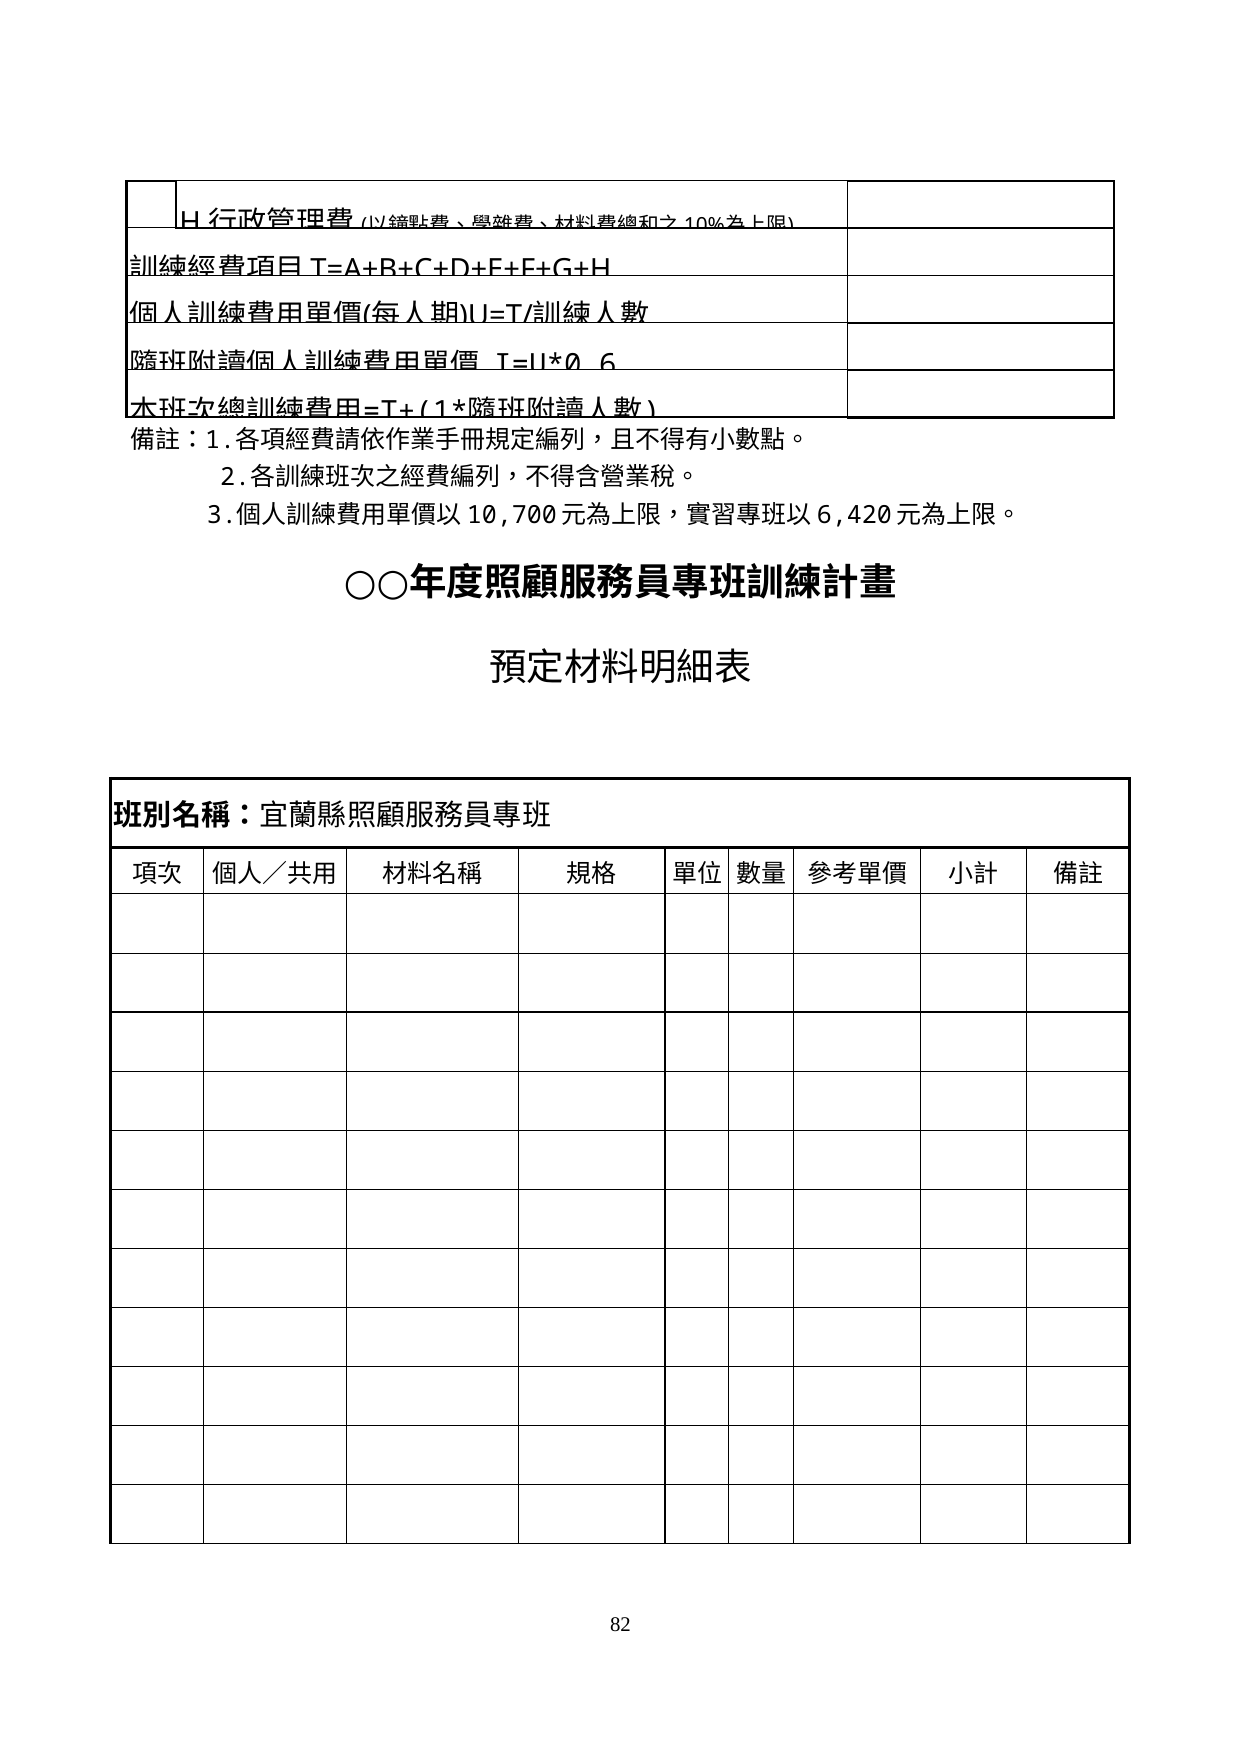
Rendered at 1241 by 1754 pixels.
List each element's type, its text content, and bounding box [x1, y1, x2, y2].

table_cell [347, 894, 518, 952]
table_cell [347, 1426, 518, 1484]
table_cell 備註 [1027, 849, 1128, 893]
table_cell [347, 1308, 518, 1366]
table_cell 數量 [729, 849, 793, 893]
table_cell [519, 1072, 664, 1129]
table_cell [729, 1367, 793, 1425]
table_cell [519, 1426, 664, 1484]
table_cell [729, 1426, 793, 1484]
table_cell [729, 1308, 793, 1366]
table_cell [921, 894, 1026, 952]
table_cell [794, 1249, 920, 1307]
table_cell [204, 894, 346, 952]
table_cell 訓練經費項目T=A+B+C+D+E+F+G+H [128, 228, 847, 274]
table_cell [921, 1308, 1026, 1366]
table_cell 本班次總訓練費用=T+(1*隨班附讀人數) [128, 370, 847, 416]
table_cell [204, 1013, 346, 1071]
table_cell [1027, 1131, 1128, 1189]
table_cell [1027, 1367, 1128, 1425]
table_cell [729, 1249, 793, 1307]
table_cell [729, 1131, 793, 1189]
table_cell [921, 1367, 1026, 1425]
table_cell [794, 894, 920, 952]
table_cell [921, 1013, 1026, 1071]
table_cell [848, 324, 1113, 369]
table_cell [666, 1013, 728, 1071]
table_cell 隨班附讀個人訓練費用單價 I=U*0.6 [128, 323, 847, 369]
table_cell [1027, 1426, 1128, 1484]
table_cell [666, 1190, 728, 1248]
table_cell [112, 1131, 203, 1189]
table_cell [204, 1485, 346, 1543]
table_cell [112, 954, 203, 1011]
table_cell [794, 1013, 920, 1071]
table_cell [729, 954, 793, 1011]
text ○○年度照顧服務員專班訓練計畫 [118, 541, 1122, 616]
table_cell 材料名稱 [347, 849, 518, 893]
table_cell [204, 1249, 346, 1307]
table_cell H 行政管理費 (以鐘點費、學雜費、材料費總和之10%為上限) [177, 181, 847, 227]
table_cell [794, 1072, 920, 1129]
table_cell [729, 1190, 793, 1248]
table_cell [112, 894, 203, 952]
table_cell [921, 954, 1026, 1011]
table_cell [1027, 1485, 1128, 1543]
table_cell [204, 1308, 346, 1366]
table_cell [848, 371, 1113, 416]
table_cell [921, 1426, 1026, 1484]
table_cell [921, 1190, 1026, 1248]
table_cell [921, 1485, 1026, 1543]
table_cell [112, 1013, 203, 1071]
table_cell [112, 1426, 203, 1484]
table_cell [204, 1072, 346, 1129]
table_header 班別名稱：宜蘭縣照顧服務員專班 [112, 780, 1128, 846]
table_cell [112, 1485, 203, 1543]
table_cell [112, 1367, 203, 1425]
table_cell [666, 1485, 728, 1543]
table_cell [112, 1072, 203, 1129]
table_cell [921, 1131, 1026, 1189]
table_cell [1027, 1013, 1128, 1071]
table_cell [666, 1308, 728, 1366]
table_cell [1027, 894, 1128, 952]
table_cell [519, 1367, 664, 1425]
table_cell [794, 1426, 920, 1484]
list 3.個人訓練費用單價以10,700元為上限，實習專班以6,420元為上限。 [207, 493, 1122, 531]
table_cell [666, 1426, 728, 1484]
table_cell [1027, 1249, 1128, 1307]
table_cell [519, 1013, 664, 1071]
table_cell [921, 1249, 1026, 1307]
table_cell [666, 1072, 728, 1129]
table_cell [1027, 1308, 1128, 1366]
table_cell 小計 [921, 849, 1026, 893]
table_cell [519, 894, 664, 952]
table_cell [204, 1426, 346, 1484]
table_cell [1027, 954, 1128, 1011]
table_cell [848, 229, 1113, 274]
table_cell [204, 1131, 346, 1189]
table_cell 個人／共用 [204, 849, 346, 893]
table_cell [347, 1131, 518, 1189]
table_cell [347, 1013, 518, 1071]
table_cell [794, 1190, 920, 1248]
table_cell [112, 1308, 203, 1366]
table_cell [729, 1485, 793, 1543]
table_cell [794, 1308, 920, 1366]
table_cell 個人訓練費用單價(每人期)U=T/訓練人數 [128, 276, 847, 322]
table_cell [347, 1367, 518, 1425]
table_cell [204, 1367, 346, 1425]
table_cell [519, 1249, 664, 1307]
table_cell [347, 1190, 518, 1248]
table_cell [347, 1249, 518, 1307]
table_cell [729, 1013, 793, 1071]
table_cell [347, 1485, 518, 1543]
table_cell 規格 [519, 849, 664, 893]
table_cell [794, 1367, 920, 1425]
table_cell [729, 894, 793, 952]
table_cell [204, 1190, 346, 1248]
table_cell [1027, 1072, 1128, 1129]
table_cell 單位 [666, 849, 728, 893]
table_cell 參考單價 [794, 849, 920, 893]
table_cell [519, 954, 664, 1011]
table_cell [848, 182, 1113, 227]
text 預定材料明細表 [118, 627, 1122, 702]
table_cell [921, 1072, 1026, 1129]
table_cell [112, 1249, 203, 1307]
table_cell [666, 1367, 728, 1425]
table_cell [666, 1249, 728, 1307]
table_cell [519, 1131, 664, 1189]
text 備註：1.各項經費請依作業手冊規定編列，且不得有小數點。 [130, 418, 1122, 456]
table_cell [112, 1190, 203, 1248]
table_cell [794, 1485, 920, 1543]
table_cell [848, 276, 1113, 322]
table_cell [1027, 1190, 1128, 1248]
table_cell [519, 1485, 664, 1543]
table_cell [666, 1131, 728, 1189]
table_cell [794, 1131, 920, 1189]
table_cell [204, 954, 346, 1011]
table_cell [519, 1190, 664, 1248]
table_cell [794, 954, 920, 1011]
text 2.各訓練班次之經費編列，不得含營業稅。 [130, 456, 1122, 493]
table_cell [347, 1072, 518, 1129]
table_cell [666, 954, 728, 1011]
table_cell [666, 894, 728, 952]
table_cell [729, 1072, 793, 1129]
table_cell [519, 1308, 664, 1366]
table_cell [347, 954, 518, 1011]
table_cell 項次 [112, 849, 203, 893]
